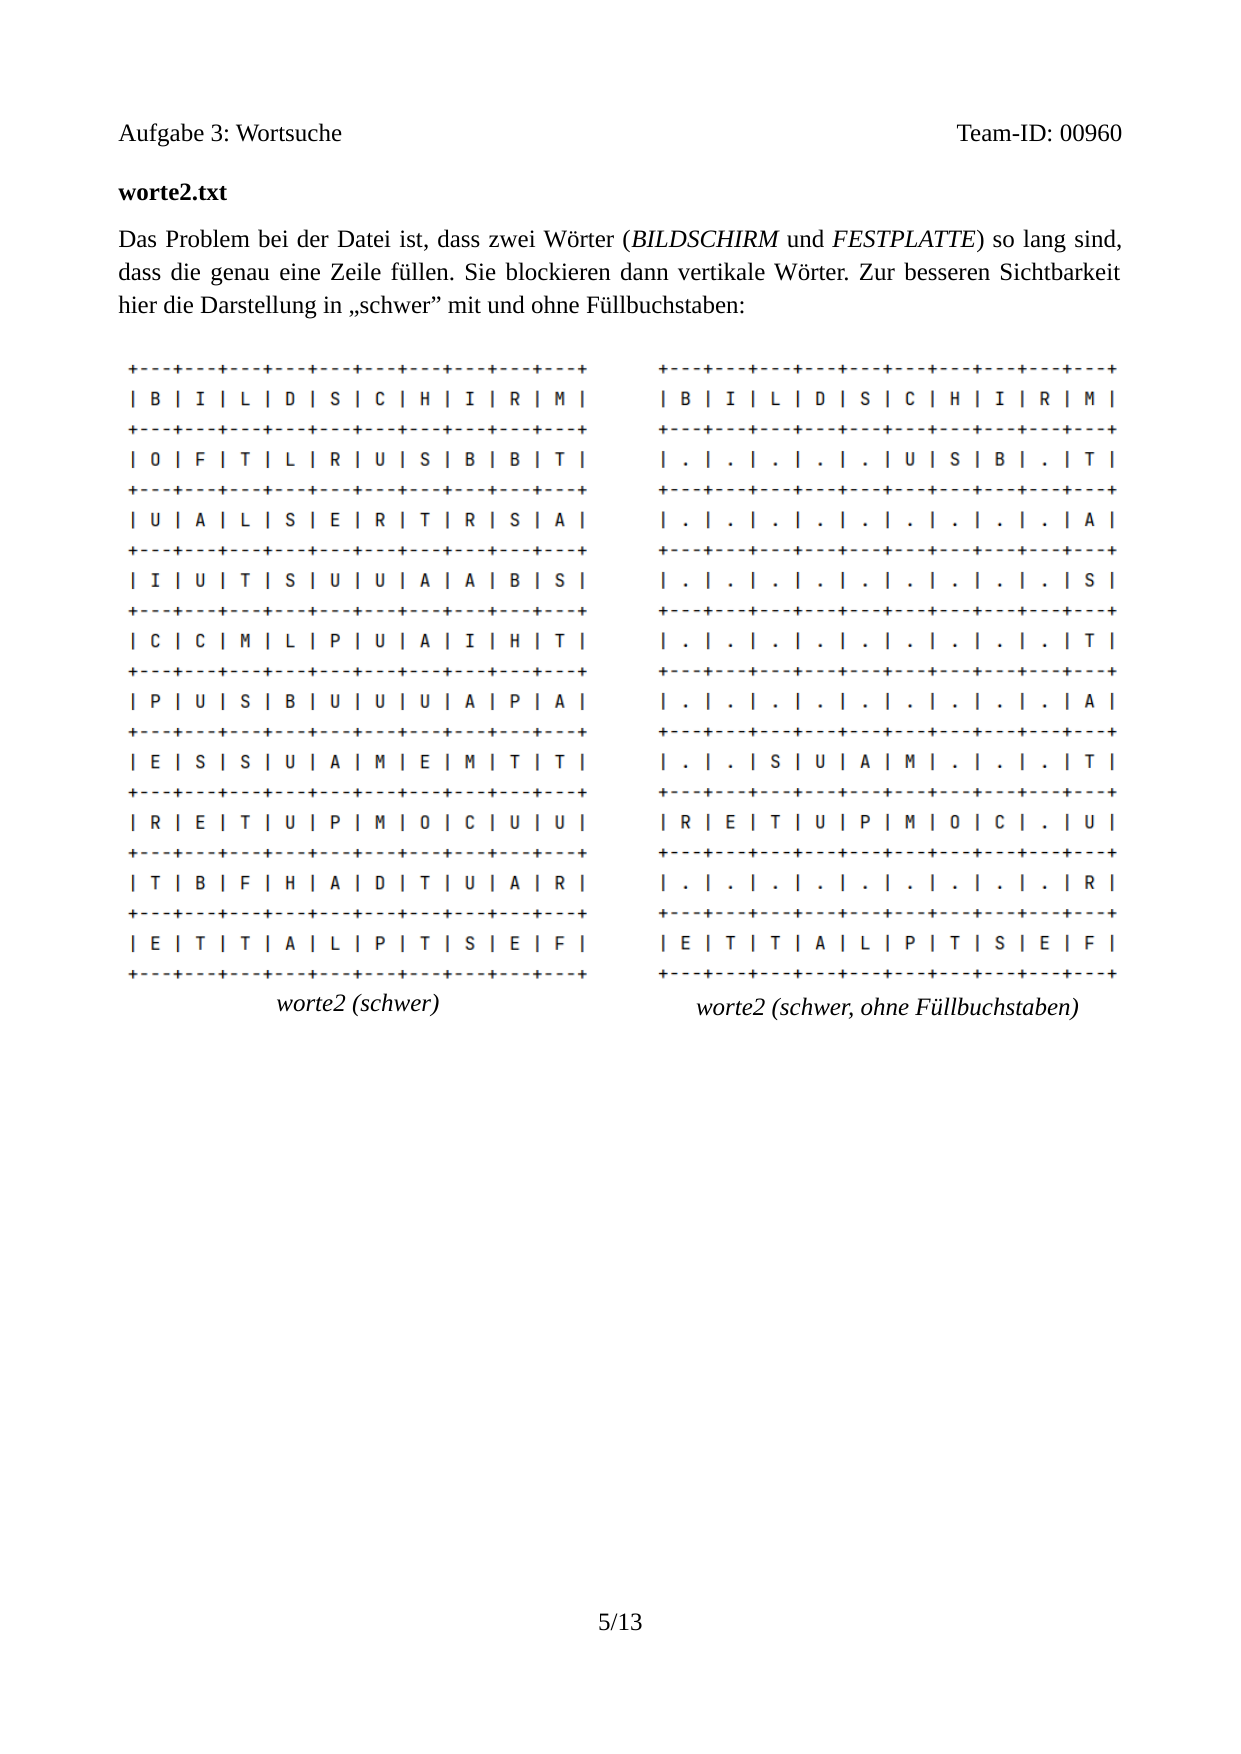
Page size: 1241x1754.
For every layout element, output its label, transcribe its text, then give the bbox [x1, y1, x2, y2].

picture [122, 356, 595, 988]
text worte2.txt [118, 177, 1122, 206]
text Das Problem bei der Datei ist, dass zwei Wörter (BILDSCHIRM und FESTPLATTE) so lang sind, dass die genau eine Zeile füllen. Sie blockieren dann vertikale Wörter. Zur besseren Sichtbarkeit hier die Darstellung in „schwer” mit und ohne Füllbuchstaben: [118, 224, 1122, 319]
text worte2 (schwer, ohne Füllbuchstaben) [650, 992, 1127, 1021]
picture [650, 357, 1128, 992]
text worte2 (schwer) [123, 988, 595, 1017]
